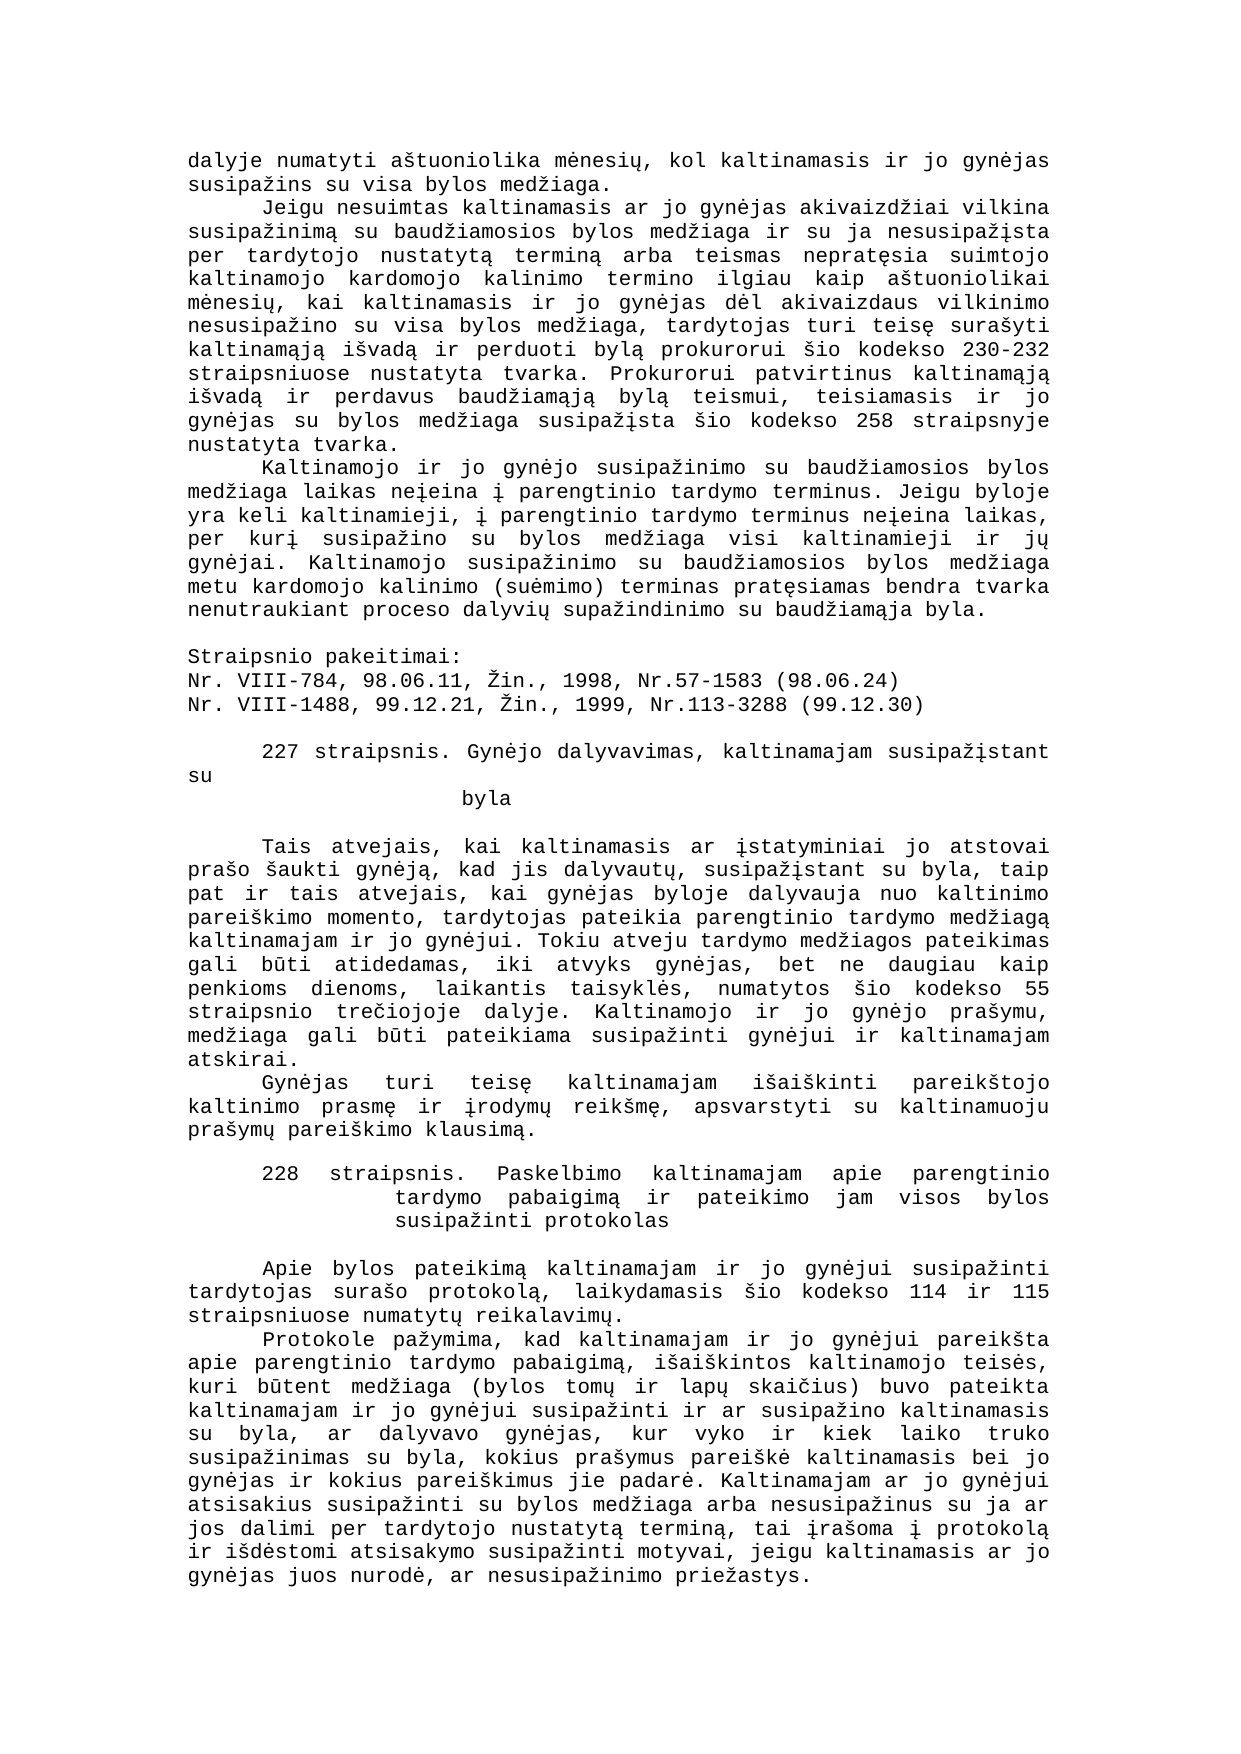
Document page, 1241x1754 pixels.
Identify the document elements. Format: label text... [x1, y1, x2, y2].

text Protokole pažymima, kad kaltinamajam ir jo gynėjui pareikšta apie parengtinio tardymo pabaigimą, išaiškintos kaltinamojo teisės, kuri būtent medžiaga (bylos tomų ir lapų skaičius) buvo pateikta kaltinamajam ir jo gynėjui susipažinti ir ar susipažino kaltinamasis su byla, ar dalyvavo gynėjas, kur vyko ir kiek laiko truko susipažinimas su byla, kokius prašymus pareiškė kaltinamasis bei jo gynėjas ir kokius pareiškimus jie padarė. Kaltinamajam ar jo gynėjui atsisakius susipažinti su bylos medžiaga arba nesusipažinus su ja ar jos dalimi per tardytojo nustatytą terminą, tai įrašoma į protokolą ir išdėstomi atsisakymo susipažinti motyvai, jeigu kaltinamasis ar jo gynėjas juos nurodė, ar nesusipažinimo priežastys. [187, 1329, 1050, 1589]
text Straipsnio pakeitimai: [187, 647, 1050, 670]
text 228 straipsnis. Paskelbimo kaltinamajam apie parengtinio tardymo pabaigimą ir pateikimo jam visos bylos susipažinti protokolas [261, 1163, 1050, 1234]
text 227 straipsnis. Gynėjo dalyvavimas, kaltinamajam susipažįstant su [187, 741, 1050, 788]
text Jeigu nesuimtas kaltinamasis ar jo gynėjas akivaizdžiai vilkina susipažinimą su baudžiamosios bylos medžiaga ir su ja nesusipažįsta per tardytojo nustatytą terminą arba teismas nepratęsia suimtojo kaltinamojo kardomojo kalinimo termino ilgiau kaip aštuoniolikai mėnesių, kai kaltinamasis ir jo gynėjas dėl akivaizdaus vilkinimo nesusipažino su visa bylos medžiaga, tardytojas turi teisę surašyti kaltinamąją išvadą ir perduoti bylą prokurorui šio kodekso 230-232 straipsniuose nustatyta tvarka. Prokurorui patvirtinus kaltinamąją išvadą ir perdavus baudžiamąją bylą teismui, teisiamasis ir jo gynėjas su bylos medžiaga susipažįsta šio kodekso 258 straipsnyje nustatyta tvarka. [187, 197, 1050, 457]
text Nr. VIII-784, 98.06.11, Žin., 1998, Nr.57-1583 (98.06.24) [187, 670, 1050, 694]
text Nr. VIII-1488, 99.12.21, Žin., 1999, Nr.113-3288 (99.12.30) [187, 694, 1050, 717]
text Kaltinamojo ir jo gynėjo susipažinimo su baudžiamosios bylos medžiaga laikas neįeina į parengtinio tardymo terminus. Jeigu byloje yra keli kaltinamieji, į parengtinio tardymo terminus neįeina laikas, per kurį susipažino su bylos medžiaga visi kaltinamieji ir jų gynėjai. Kaltinamojo susipažinimo su baudžiamosios bylos medžiaga metu kardomojo kalinimo (suėmimo) terminas pratęsiamas bendra tvarka nenutraukiant proceso dalyvių supažindinimo su baudžiamąja byla. [187, 457, 1050, 623]
text Tais atvejais, kai kaltinamasis ar įstatyminiai jo atstovai prašo šaukti gynėją, kad jis dalyvautų, susipažįstant su byla, taip pat ir tais atvejais, kai gynėjas byloje dalyvauja nuo kaltinimo pareiškimo momento, tardytojas pateikia parengtinio tardymo medžiagą kaltinamajam ir jo gynėjui. Tokiu atveju tardymo medžiagos pateikimas gali būti atidedamas, iki atvyks gynėjas, bet ne daugiau kaip penkioms dienoms, laikantis taisyklės, numatytos šio kodekso 55 straipsnio trečiojoje dalyje. Kaltinamojo ir jo gynėjo prašymu, medžiaga gali būti pateikiama susipažinti gynėjui ir kaltinamajam atskirai. [187, 836, 1050, 1072]
text dalyje numatyti aštuoniolika mėnesių, kol kaltinamasis ir jo gynėjas susipažins su visa bylos medžiaga. [187, 150, 1050, 197]
text byla [187, 788, 1050, 812]
text Gynėjas turi teisę kaltinamajam išaiškinti pareikštojo kaltinimo prasmę ir įrodymų reikšmę, apsvarstyti su kaltinamuoju prašymų pareiškimo klausimą. [187, 1072, 1050, 1143]
text Apie bylos pateikimą kaltinamajam ir jo gynėjui susipažinti tardytojas surašo protokolą, laikydamasis šio kodekso 114 ir 115 straipsniuose numatytų reikalavimų. [187, 1258, 1050, 1329]
